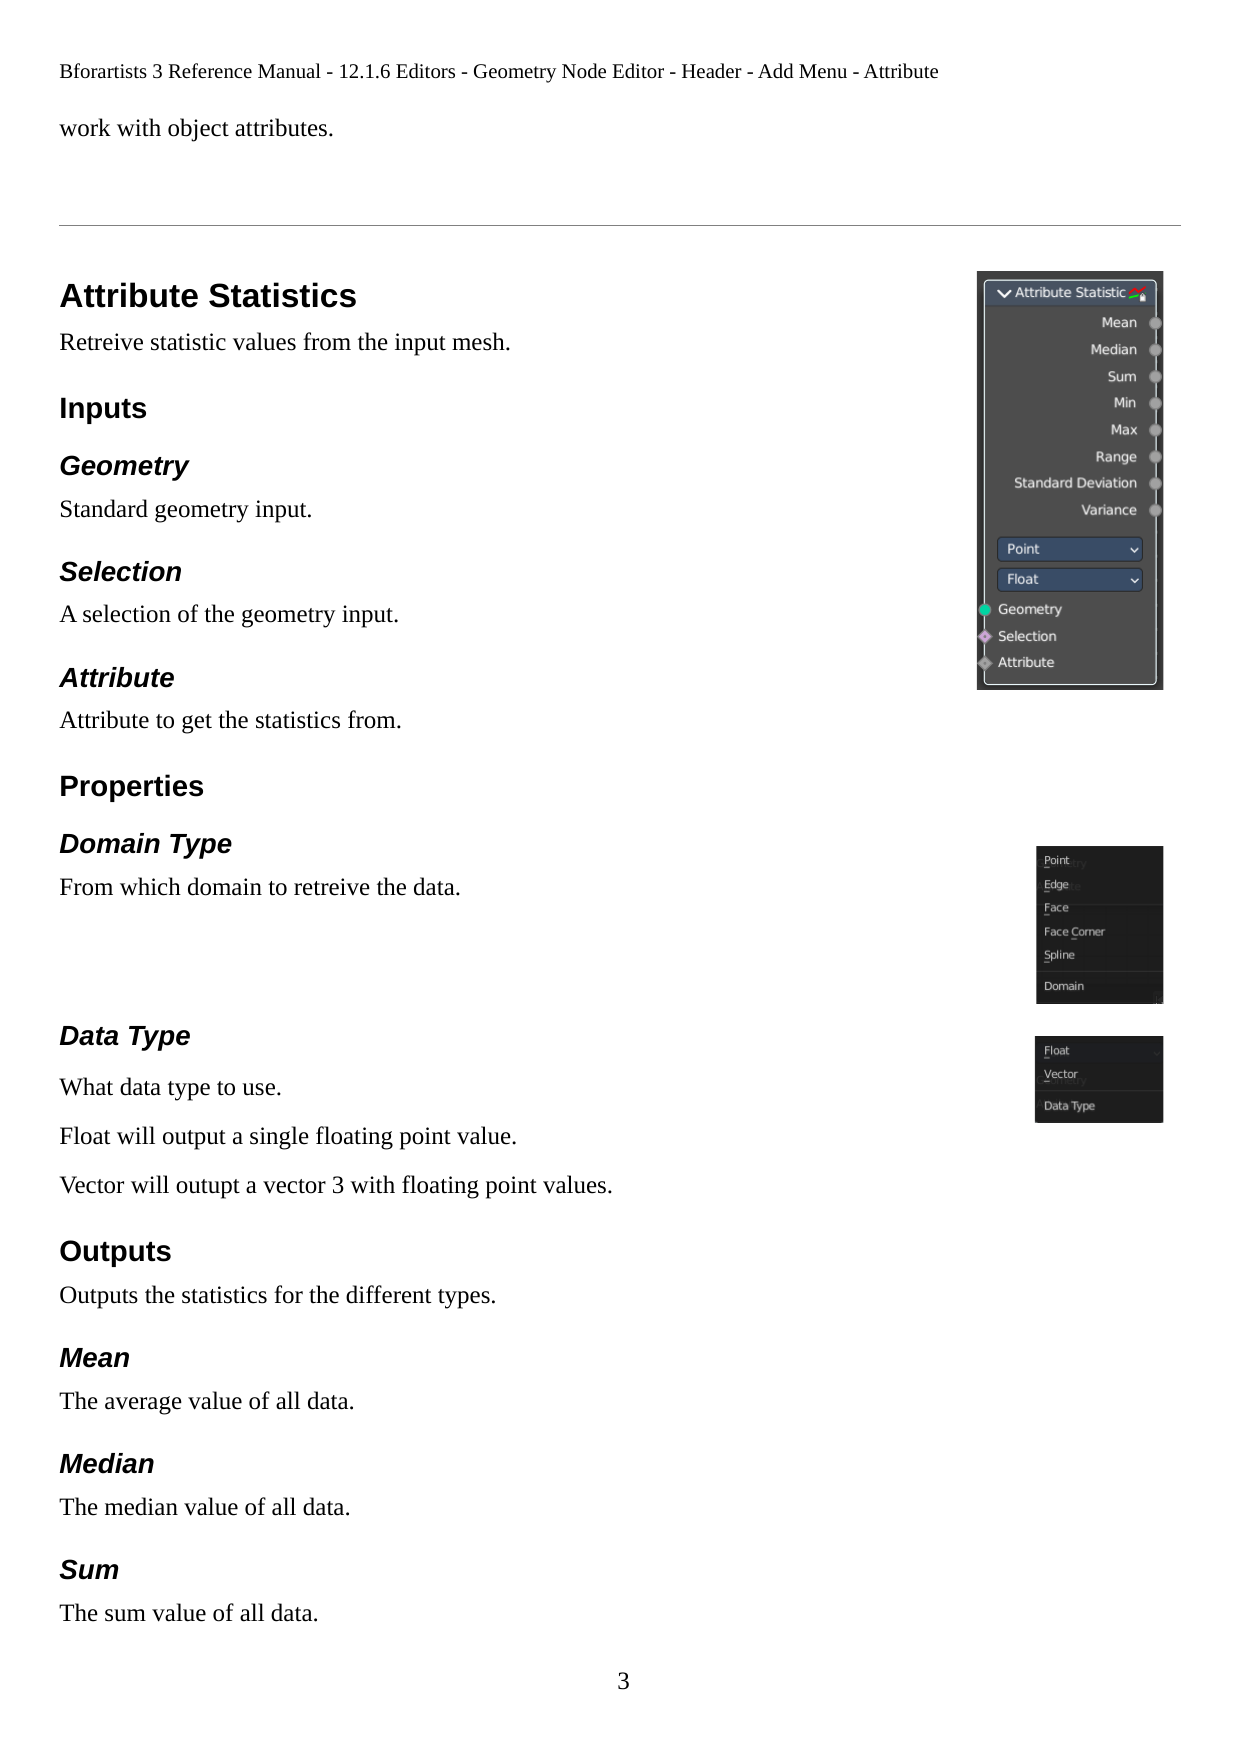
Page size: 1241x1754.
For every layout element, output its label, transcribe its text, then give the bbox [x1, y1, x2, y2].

subtitle [1164, 391, 1181, 424]
subtitle Attribute [59, 661, 1181, 693]
text Retreive statistic values from the input mesh. [59, 327, 976, 356]
subtitle Domain Type [59, 828, 1181, 860]
text Standard geometry input. [59, 494, 976, 522]
subtitle Median [59, 1448, 1181, 1480]
text The median value of all data. [59, 1492, 1181, 1521]
subtitle Inputs [59, 391, 976, 424]
subtitle Geometry [59, 449, 976, 481]
text Float will output a single floating point value. [59, 1121, 1181, 1150]
text Data Type [59, 1019, 1181, 1051]
subtitle [1164, 555, 1181, 587]
text The average value of all data. [59, 1386, 1181, 1415]
text work with object attributes. [59, 113, 1181, 141]
subtitle Mean [59, 1342, 1181, 1374]
picture [1036, 846, 1164, 1004]
subtitle Outputs [59, 1234, 1181, 1268]
text A selection of the geometry input. [59, 599, 976, 628]
subtitle [1164, 449, 1181, 481]
text Attribute to get the statistics from. [59, 706, 1181, 734]
picture [976, 271, 1164, 690]
text [1164, 1072, 1181, 1101]
subtitle Attribute Statistics [59, 276, 976, 314]
picture [1034, 1036, 1164, 1123]
text The sum value of all data. [59, 1598, 1181, 1627]
text Outputs the statistics for the different types. [59, 1280, 1181, 1309]
subtitle [1164, 276, 1181, 314]
subtitle Properties [59, 769, 1181, 803]
text Vector will outupt a vector 3 with floating point values. [59, 1170, 1181, 1199]
text What data type to use. [59, 1072, 1034, 1101]
subtitle Selection [59, 555, 976, 587]
text From which domain to retreive the data. [59, 872, 1036, 901]
subtitle Sum [59, 1554, 1181, 1586]
